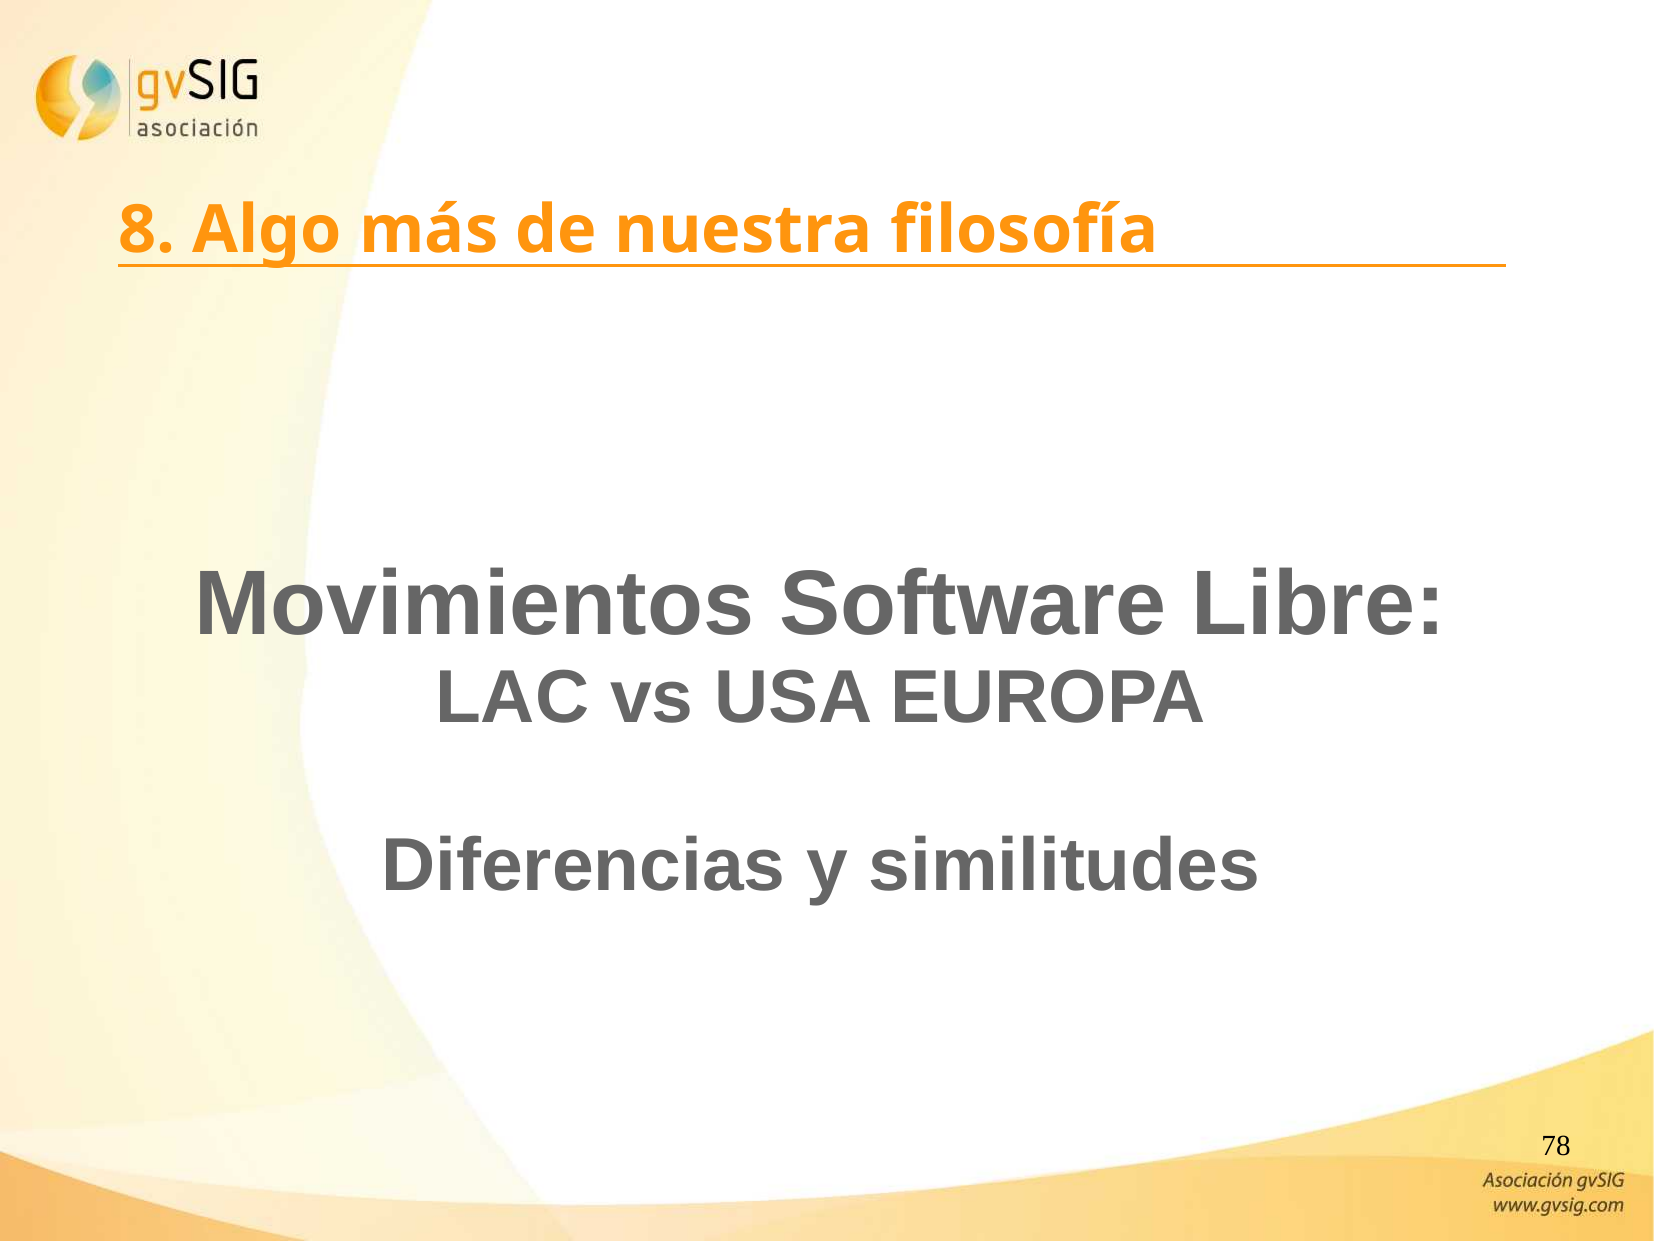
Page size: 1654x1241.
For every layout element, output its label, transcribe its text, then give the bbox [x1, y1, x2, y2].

title 8. Algo más de nuestra filosofía [118, 177, 1607, 276]
picture [0, 0, 1654, 1241]
text_box Movimientos Software Libre: LAC vs USA EUROPA Diferencias y similitudes [112, 544, 1530, 914]
